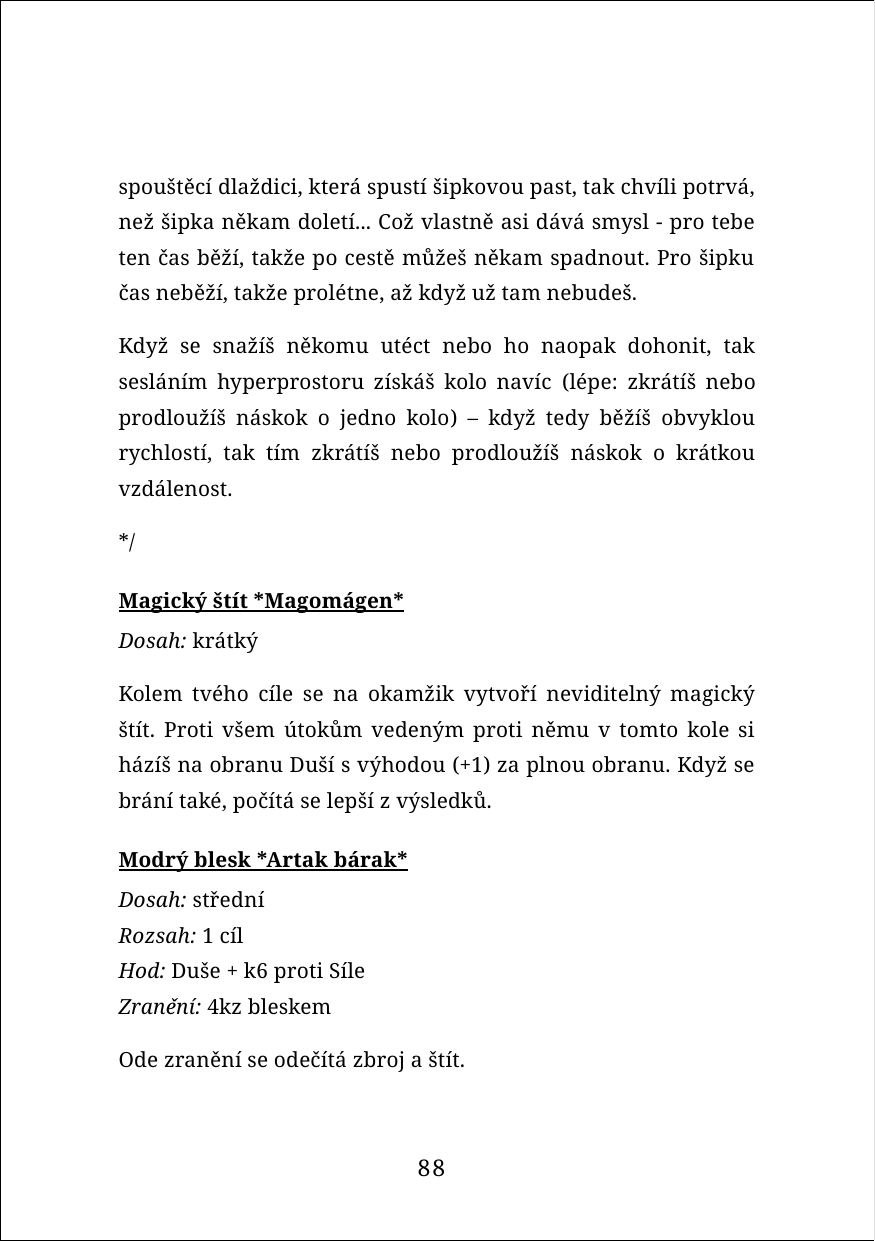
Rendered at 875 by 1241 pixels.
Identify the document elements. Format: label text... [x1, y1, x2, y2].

text */ [118, 527, 756, 555]
subtitle Modrý blesk *Artak bárak* [118, 845, 756, 874]
text Dosah: krátký [118, 626, 756, 655]
text spouštěcí dlaždici, která spustí šipkovou past, tak chvíli potrvá, než šipka někam doletí... Což vlastně asi dává smysl - pro tebe ten čas běží, takže po cestě můžeš někam spadnout. Pro šipku čas neběží, takže prolétne, až když už tam nebudeš. [118, 172, 756, 307]
text Když se snažíš někomu utéct nebo ho naopak dohonit, tak sesláním hyperprostoru získáš kolo navíc (lépe: zkrátíš nebo prodloužíš náskok o jedno kolo) – když tedy běžíš obvyklou rychlostí, tak tím zkrátíš nebo prodloužíš náskok o krátkou vzdálenost. [118, 332, 756, 502]
subtitle Magický štít *Magomágen* [118, 586, 756, 614]
text Dosah: střední Rozsah: 1 cíl Hod: Duše + k6 proti Síle Zranění: 4kz bleskem [118, 885, 756, 1020]
text Kolem tvého cíle se na okamžik vytvoří neviditelný magický štít. Proti všem útokům vedeným proti němu v tomto kole si házíš na obranu Duší s výhodou (+1) za plnou obranu. Když se brání také, počítá se lepší z výsledků. [118, 679, 756, 814]
text Ode zranění se odečítá zbroj a štít. [118, 1045, 756, 1074]
